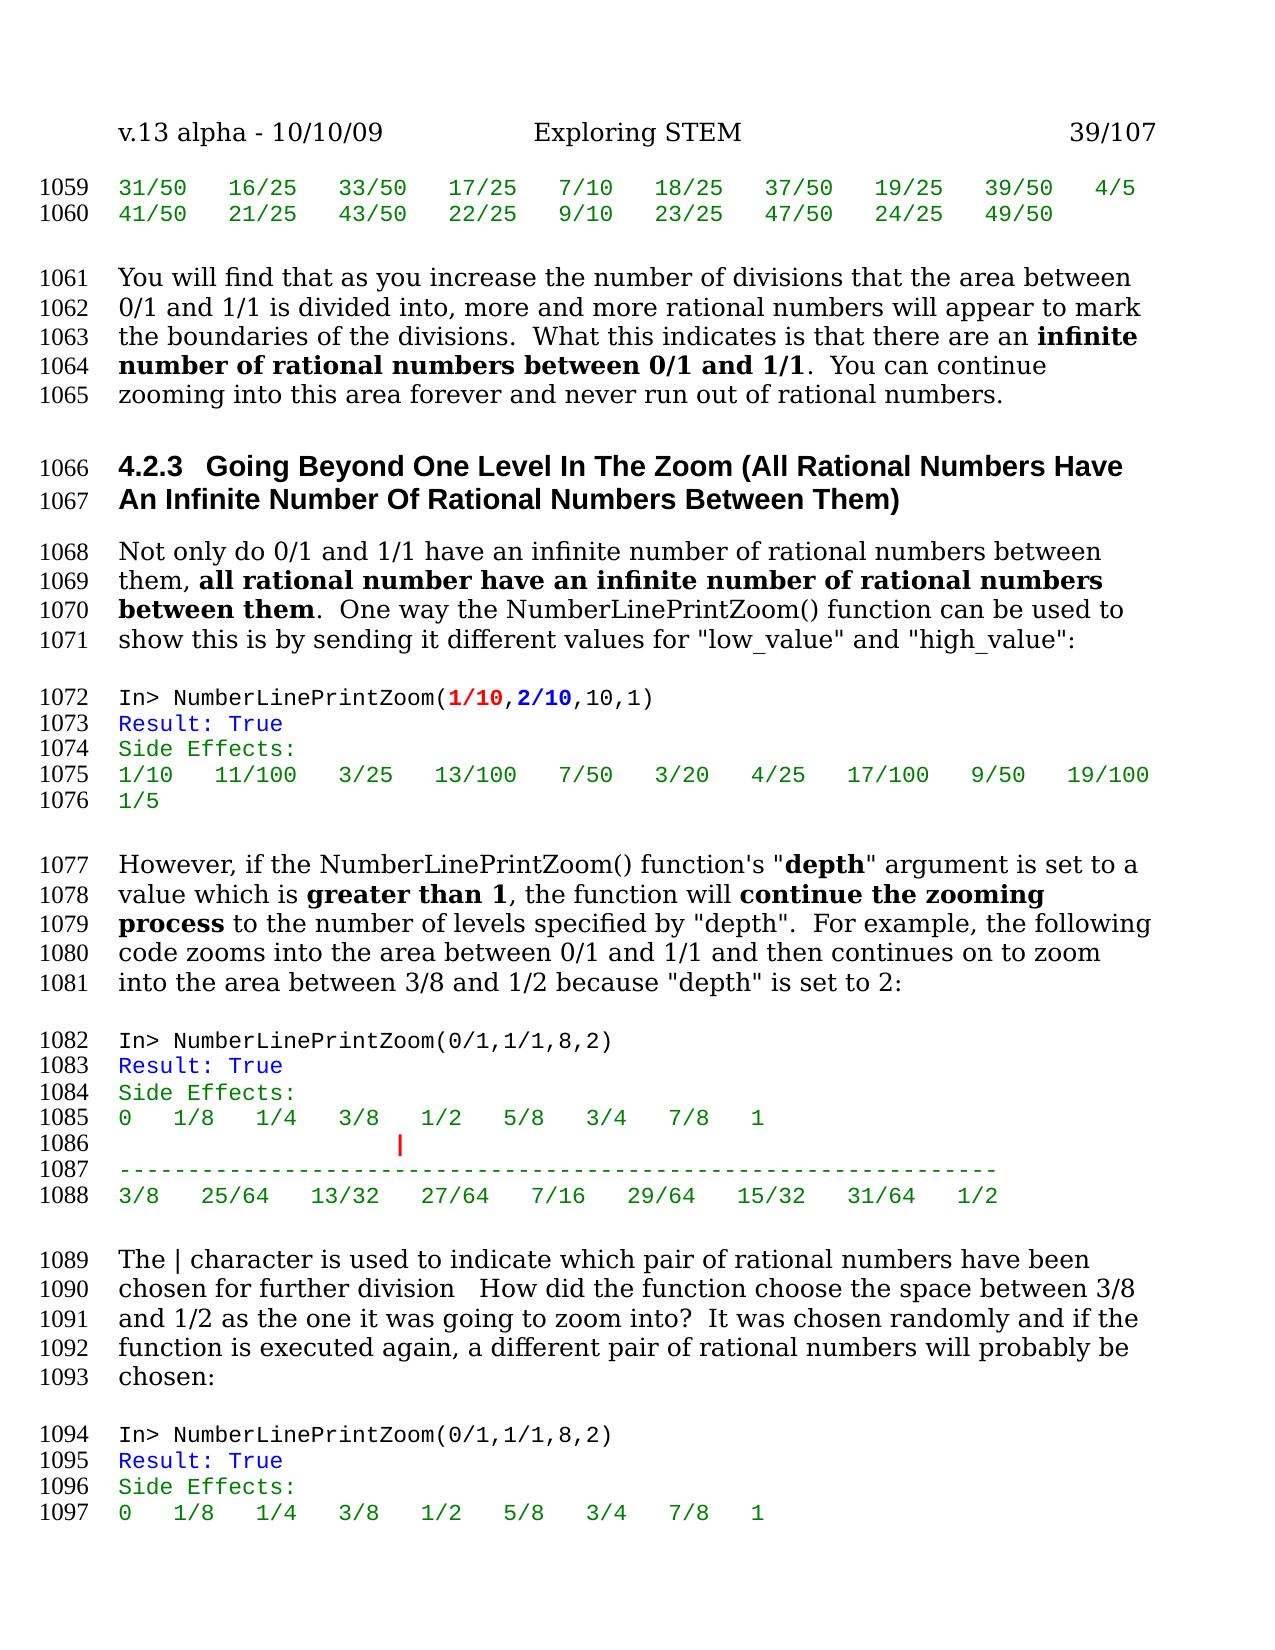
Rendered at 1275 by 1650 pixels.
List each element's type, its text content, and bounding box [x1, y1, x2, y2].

text However, if the NumberLinePrintZoom() function's "depth" argument is set to a value which is greater than 1, the function will continue the zooming process to the number of levels specified by "depth". For example, the following code zooms into the area between 0/1 and 1/1 and then continues on to zoom into the area between 3/8 and 1/2 because "depth" is set to 2: [118, 851, 1157, 997]
text In> NumberLinePrintZoom(0/1,1/1,8,2) [118, 1423, 1157, 1449]
text ---------------------------------------------------------------- [118, 1159, 1157, 1184]
text 3/8 25/64 13/32 27/64 7/16 29/64 15/32 31/64 1/2 [118, 1184, 1157, 1211]
text In> NumberLinePrintZoom(1/10,2/10,10,1) [118, 686, 1157, 712]
text 0 1/8 1/4 3/8 1/2 5/8 3/4 7/8 1 [118, 1107, 1157, 1133]
text You will find that as you increase the number of divisions that the area between 0/1 and 1/1 is divided into, more and more rational numbers will appear to mark the boundaries of the divisions. What this indicates is that there are an infinite number of rational numbers between 0/1 and 1/1. You can continue zooming into this area forever and never run out of rational numbers. [118, 263, 1157, 410]
text 1/10 11/100 3/25 13/100 7/50 3/20 4/25 17/100 9/50 19/100 1/5 [118, 764, 1157, 816]
text Not only do 0/1 and 1/1 have an infinite number of rational numbers between them, all rational number have an infinite number of rational numbers between them. One way the NumberLinePrintZoom() function can be used to show this is by sending it different values for "low_value" and "high_value": [118, 537, 1157, 654]
text Side Effects: [118, 738, 1157, 764]
text The | character is used to indicate which pair of rational numbers have been chosen for further division How did the function choose the space between 3/8 and 1/2 as the one it was going to zoom into? It was chosen randomly and if the function is executed again, a different pair of rational numbers will probably be chosen: [118, 1245, 1157, 1391]
text Side Effects: [118, 1475, 1157, 1501]
text In> NumberLinePrintZoom(0/1,1/1,8,2) [118, 1029, 1157, 1055]
subtitle Going Beyond One Level In The Zoom (All Rational Numbers Have An Infinite Number Of Rational Numbers Between Them) [118, 449, 1157, 516]
text Side Effects: [118, 1081, 1157, 1107]
text 31/50 16/25 33/50 17/25 7/10 18/25 37/50 19/25 39/50 4/5 41/50 21/25 43/50 22/25 9/10 23/25 47/50 24/25 49/50 [118, 177, 1157, 229]
text | [118, 1133, 1157, 1159]
text Result: True [118, 712, 1157, 738]
text 0 1/8 1/4 3/8 1/2 5/8 3/4 7/8 1 [118, 1501, 1157, 1527]
text Result: True [118, 1055, 1157, 1081]
text Result: True [118, 1449, 1157, 1475]
